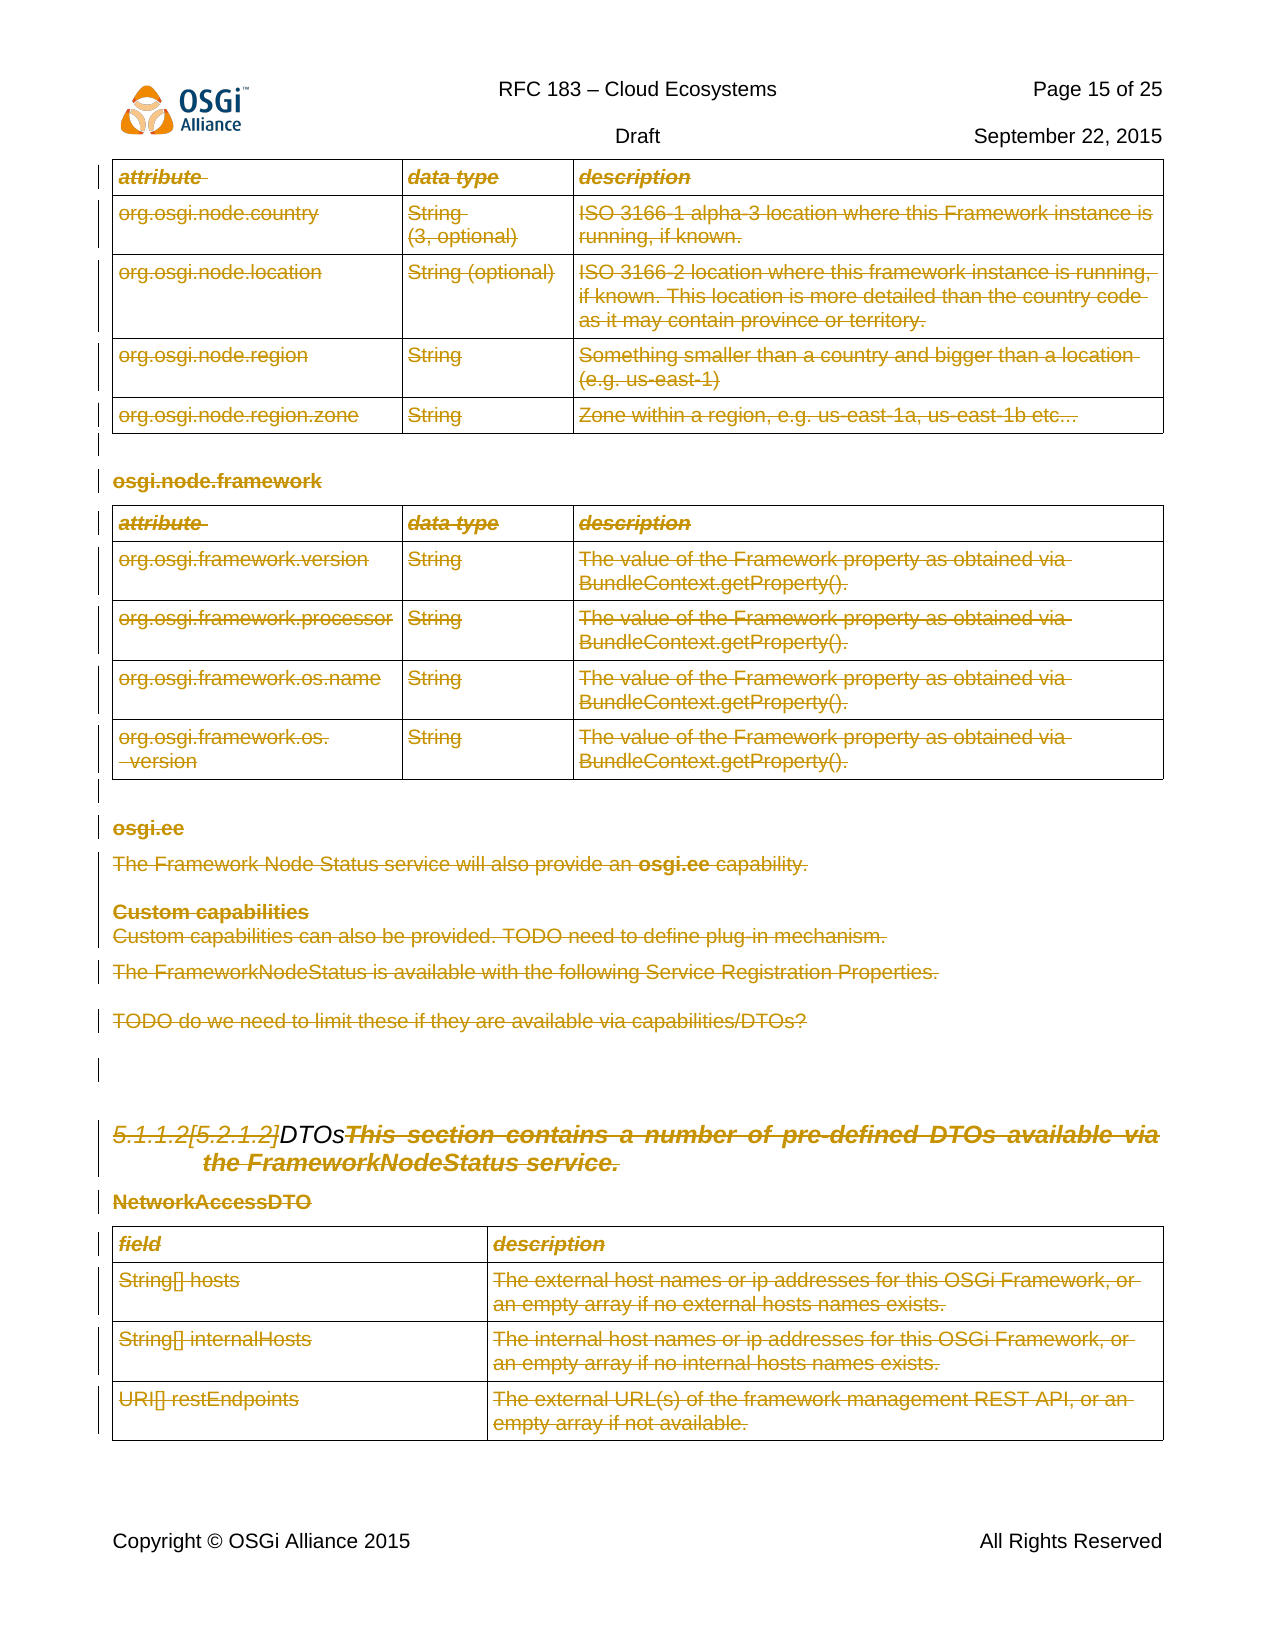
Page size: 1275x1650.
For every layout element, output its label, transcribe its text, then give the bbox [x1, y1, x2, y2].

subtitle DTOs [112, 1119, 1162, 1177]
picture [113, 78, 257, 142]
